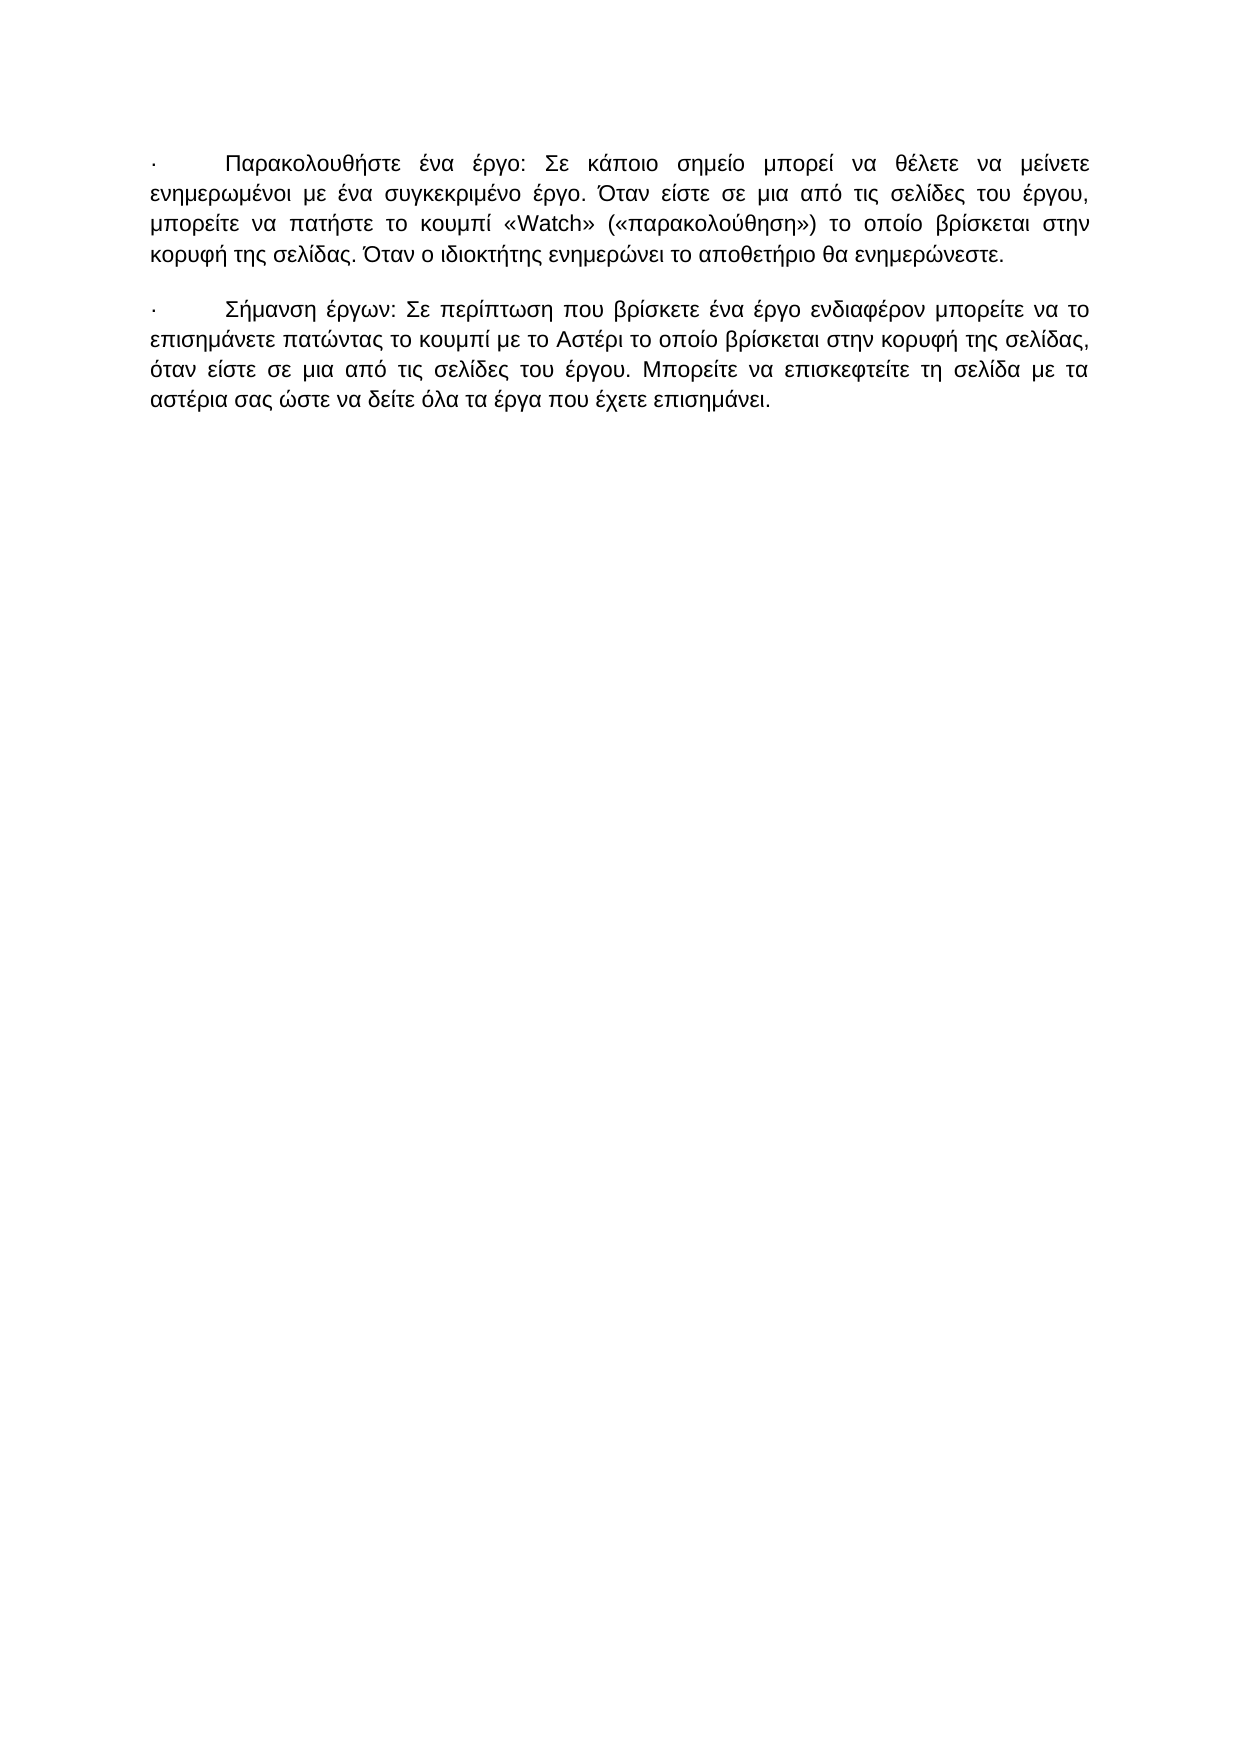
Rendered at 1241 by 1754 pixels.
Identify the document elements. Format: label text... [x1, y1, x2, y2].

text · Σήμανση έργων: Σε περίπτωση που βρίσκετε ένα έργο ενδιαφέρον μπορείτε να το επισημάνετε πατώντας το κουμπί με το Αστέρι το οποίο βρίσκεται στην κορυφή της σελίδας, όταν είστε σε μια από τις σελίδες του έργου. Μπορείτε να επισκεφτείτε τη σελίδα με τα αστέρια σας ώστε να δείτε όλα τα έργα που έχετε επισημάνει. [150, 296, 1091, 413]
text · Παρακολουθήστε ένα έργο: Σε κάποιο σημείο μπορεί να θέλετε να μείνετε ενημερωμένοι με ένα συγκεκριμένο έργο. Όταν είστε σε μια από τις σελίδες του έργου, μπορείτε να πατήστε το κουμπί «Watch» («παρακολούθηση») το οποίο βρίσκεται στην κορυφή της σελίδας. Όταν ο ιδιοκτήτης ενημερώνει το αποθετήριο θα ενημερώνεστε. [150, 150, 1091, 267]
